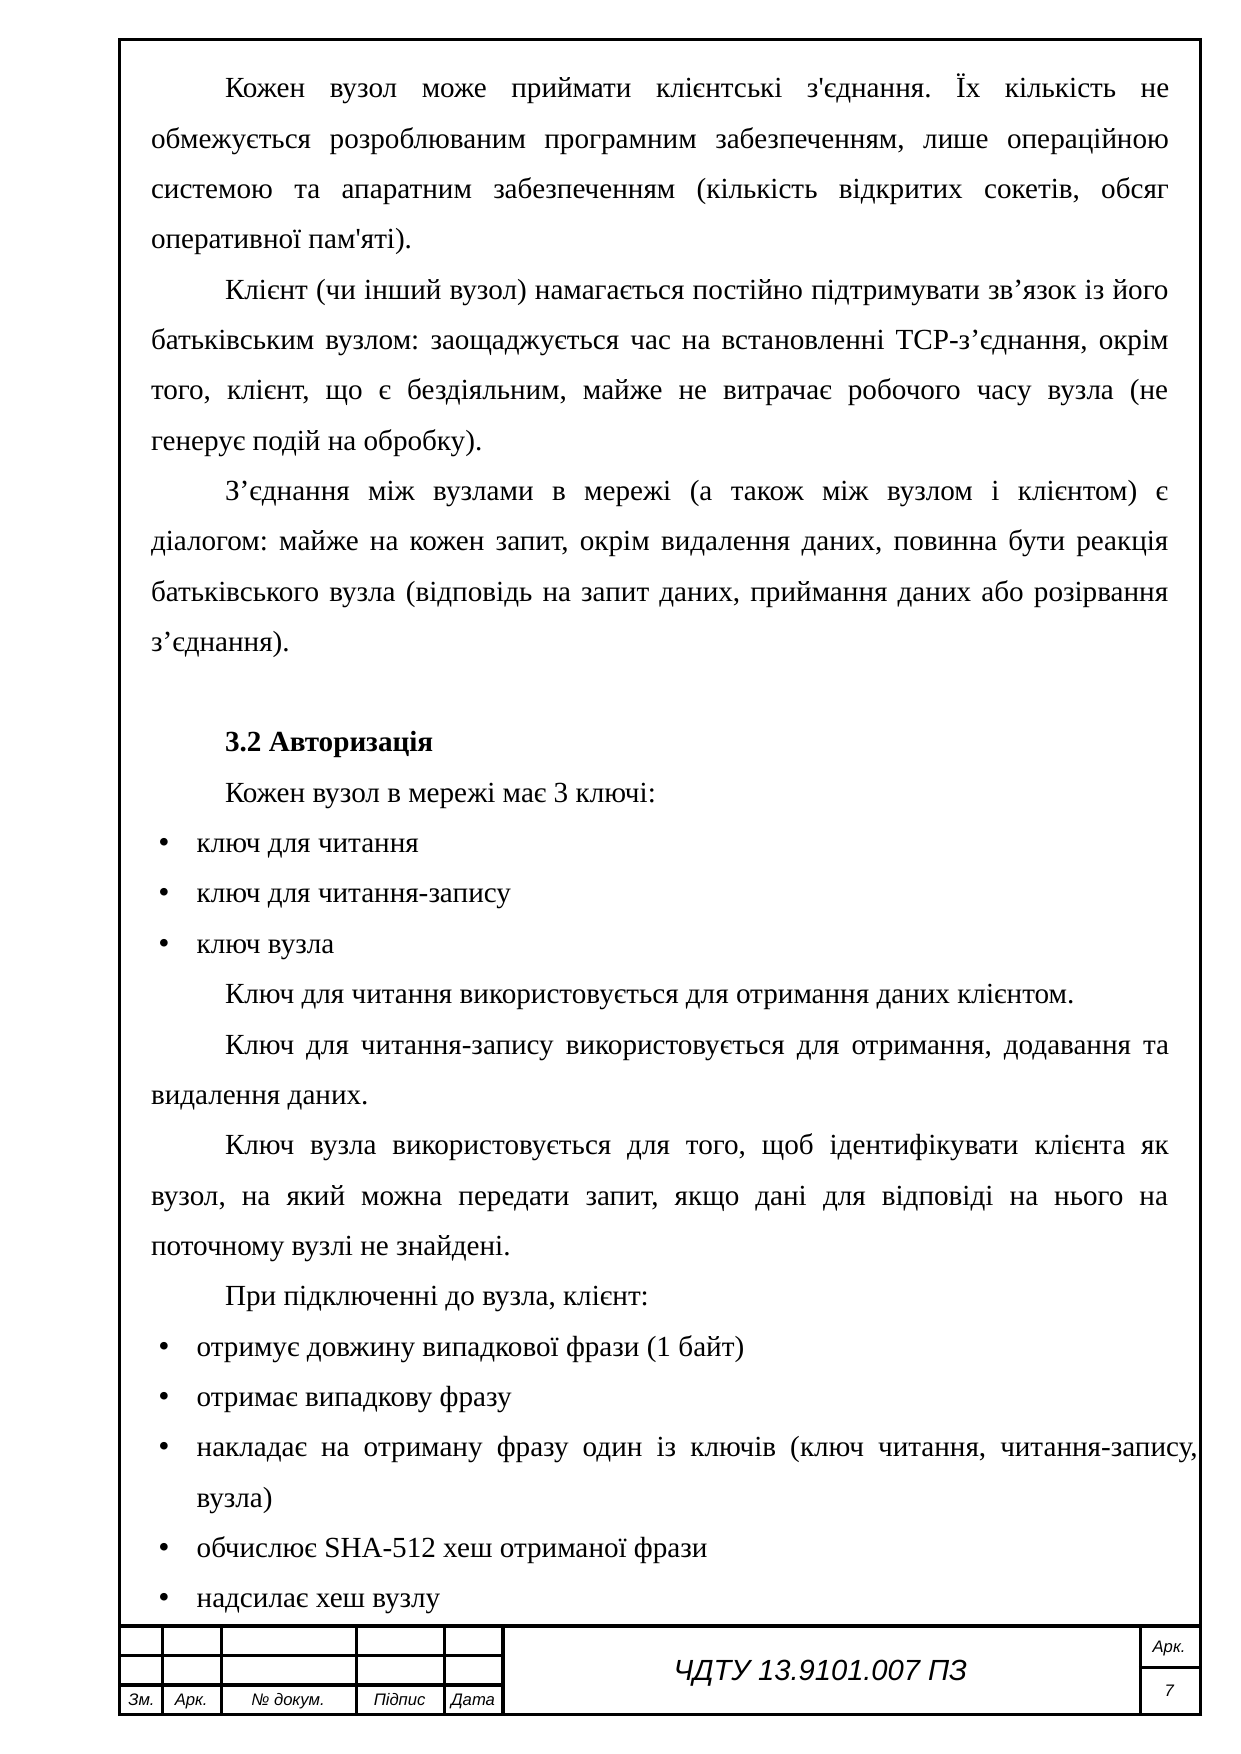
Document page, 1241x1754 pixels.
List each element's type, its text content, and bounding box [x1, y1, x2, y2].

list надсилає хеш вузлу [159, 1581, 1199, 1614]
text 3.2 Авторизація [151, 724, 1170, 758]
list ключ вузла [159, 926, 1199, 960]
list ключ для читання-запису [159, 876, 1199, 909]
text З’єднання між вузлами в мережі (а також між вузлом і клієнтом) є діалогом: майже на кожен запит, окрім видалення даних, повинна бути реакція батьківського вузла (відповідь на запит даних, приймання даних або розірвання з’єднання). [151, 473, 1170, 657]
text При підключенні до вузла, клієнт: [151, 1278, 1170, 1312]
list обчислює SHA-512 хеш отриманої фрази [159, 1530, 1199, 1564]
list отримує довжину випадкової фрази (1 байт) [159, 1329, 1199, 1362]
text Ключ вузла використовується для того, щоб ідентифікувати клієнта як вузол, на який можна передати запит, якщо дані для відповіді на нього на поточному вузлі не знайдені. [151, 1127, 1170, 1262]
text Клієнт (чи інший вузол) намагається постійно підтримувати зв’язок із його батьківським вузлом: заощаджується час на встановленні TCP-з’єднання, окрім того, клієнт, що є бездіяльним, майже не витрачає робочого часу вузла (не генерує подій на обробку). [151, 272, 1170, 456]
text Ключ для читання-запису використовується для отримання, додавання та видалення даних. [151, 1027, 1170, 1111]
text Ключ для читання використовується для отримання даних клієнтом. [151, 976, 1170, 1010]
list ключ для читання [159, 825, 1199, 859]
list накладає на отриману фразу один із ключів (ключ читання, читання-запису, вузла) [159, 1429, 1199, 1513]
list отримає випадкову фразу [159, 1379, 1199, 1413]
text Кожен вузол в мережі має 3 ключі: [151, 775, 1170, 808]
text Кожен вузол може приймати клієнтські з'єднання. Їх кількість не обмежується розроблюваним програмним забезпеченням, лише операційною системою та апаратним забезпеченням (кількість відкритих сокетів, обсяг оперативної пам'яті). [151, 71, 1170, 255]
